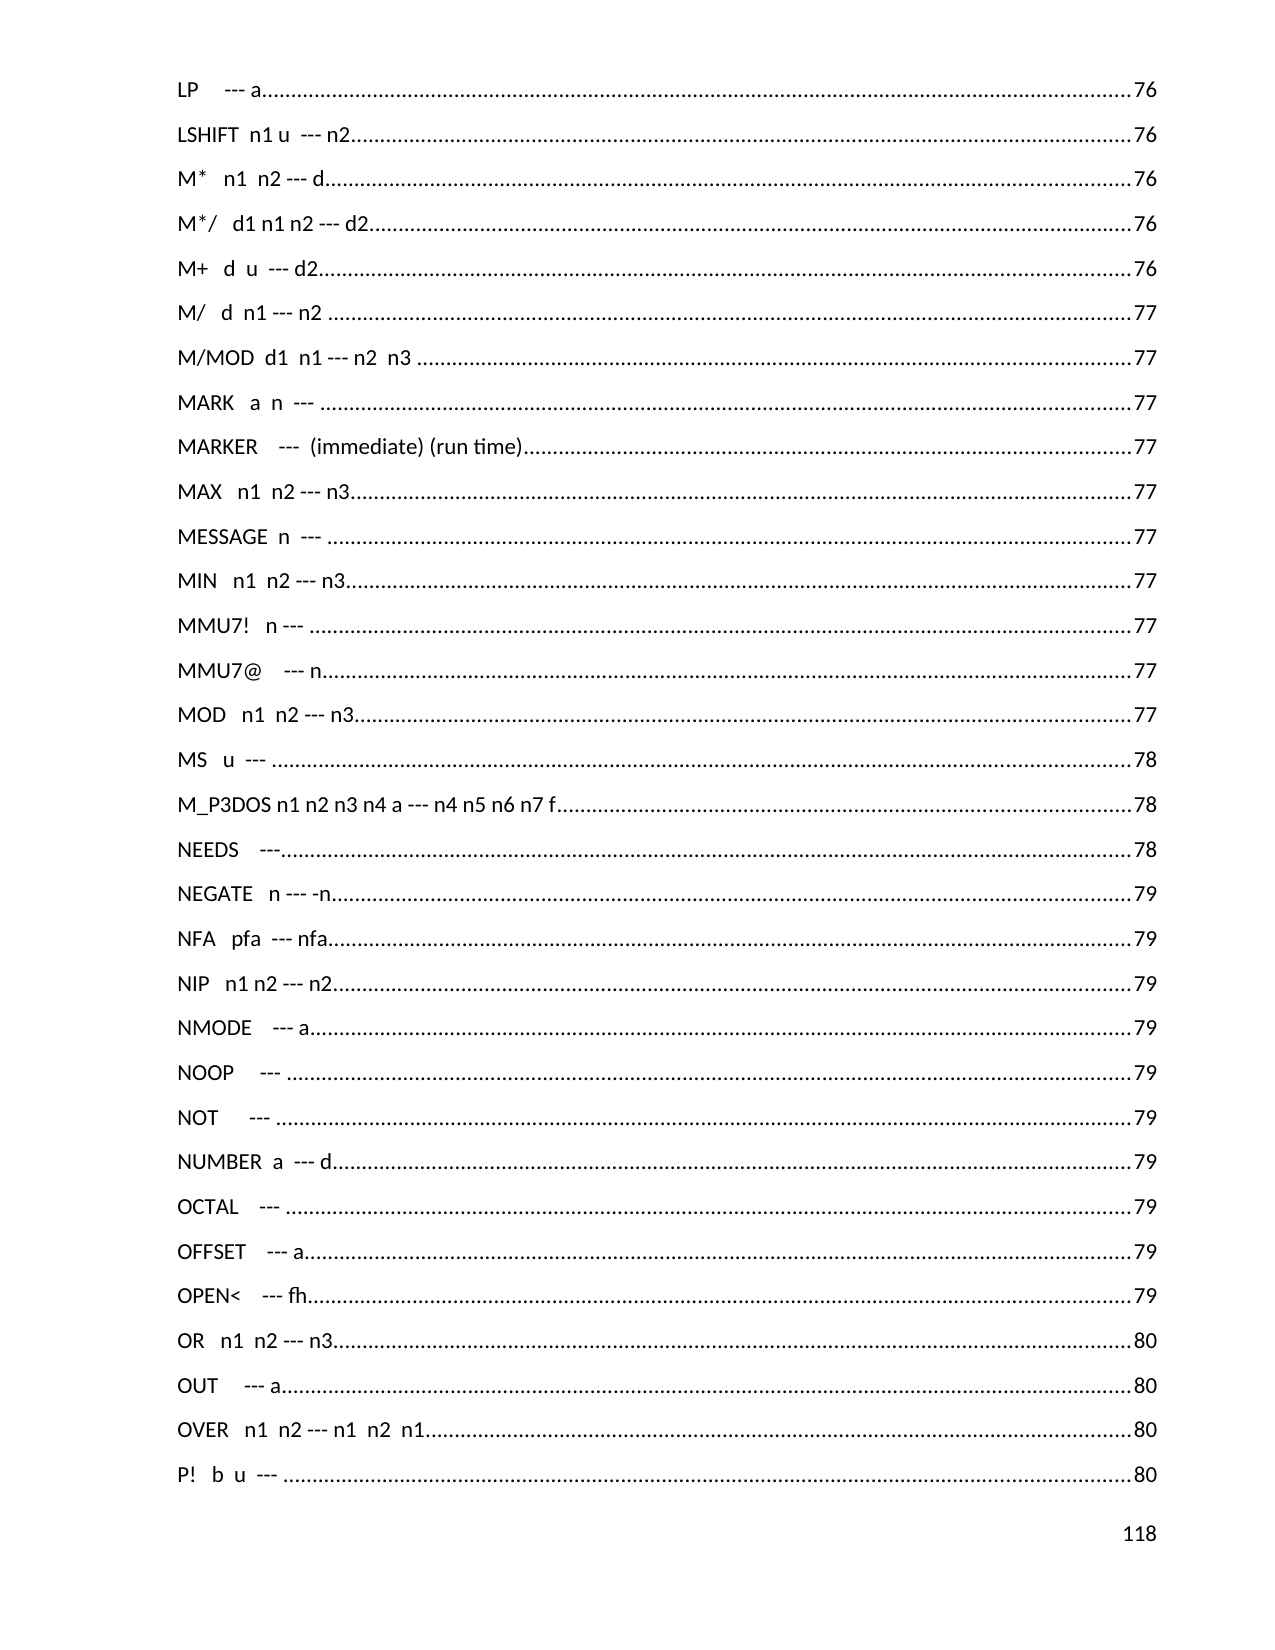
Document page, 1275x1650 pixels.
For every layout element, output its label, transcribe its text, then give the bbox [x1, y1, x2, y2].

text MS u --- 78 [177, 745, 1157, 773]
text NEGATE n --- -n 79 [177, 879, 1157, 907]
text M*/ d1 n1 n2 --- d2 76 [177, 209, 1157, 237]
text M/ d n1 --- n2 77 [177, 298, 1157, 326]
text NMODE --- a 79 [177, 1013, 1157, 1041]
text MOD n1 n2 --- n3 77 [177, 701, 1157, 729]
text LSHIFT n1 u --- n2 76 [177, 120, 1157, 148]
text NOT --- 79 [177, 1103, 1157, 1131]
text OR n1 n2 --- n3 80 [177, 1326, 1157, 1354]
text NOOP --- 79 [177, 1058, 1157, 1086]
text M* n1 n2 --- d 76 [177, 164, 1157, 192]
text M+ d u --- d2 76 [177, 254, 1157, 282]
text OPEN< --- fh 79 [177, 1282, 1157, 1309]
text OUT --- a 80 [177, 1371, 1157, 1399]
text MAX n1 n2 --- n3 77 [177, 477, 1157, 505]
text MMU7@ --- n 77 [177, 656, 1157, 684]
text M_P3DOS n1 n2 n3 n4 a --- n4 n5 n6 n7 f 78 [177, 790, 1157, 818]
text NIP n1 n2 --- n2 79 [177, 969, 1157, 997]
text NEEDS --- 78 [177, 835, 1157, 863]
text OCTAL --- 79 [177, 1192, 1157, 1220]
text MARKER --- (immediate) (run time) 77 [177, 432, 1157, 461]
text OFFSET --- a 79 [177, 1237, 1157, 1265]
text MIN n1 n2 --- n3 77 [177, 567, 1157, 594]
text OVER n1 n2 --- n1 n2 n1 80 [177, 1416, 1157, 1444]
text MESSAGE n --- 77 [177, 522, 1157, 550]
text NUMBER a --- d 79 [177, 1147, 1157, 1176]
text P! b u --- 80 [177, 1460, 1157, 1488]
text M/MOD d1 n1 --- n2 n3 77 [177, 343, 1157, 371]
text NFA pfa --- nfa 79 [177, 924, 1157, 952]
text MMU7! n --- 77 [177, 611, 1157, 639]
text MARK a n --- 77 [177, 388, 1157, 416]
text LP --- a 76 [177, 75, 1157, 103]
